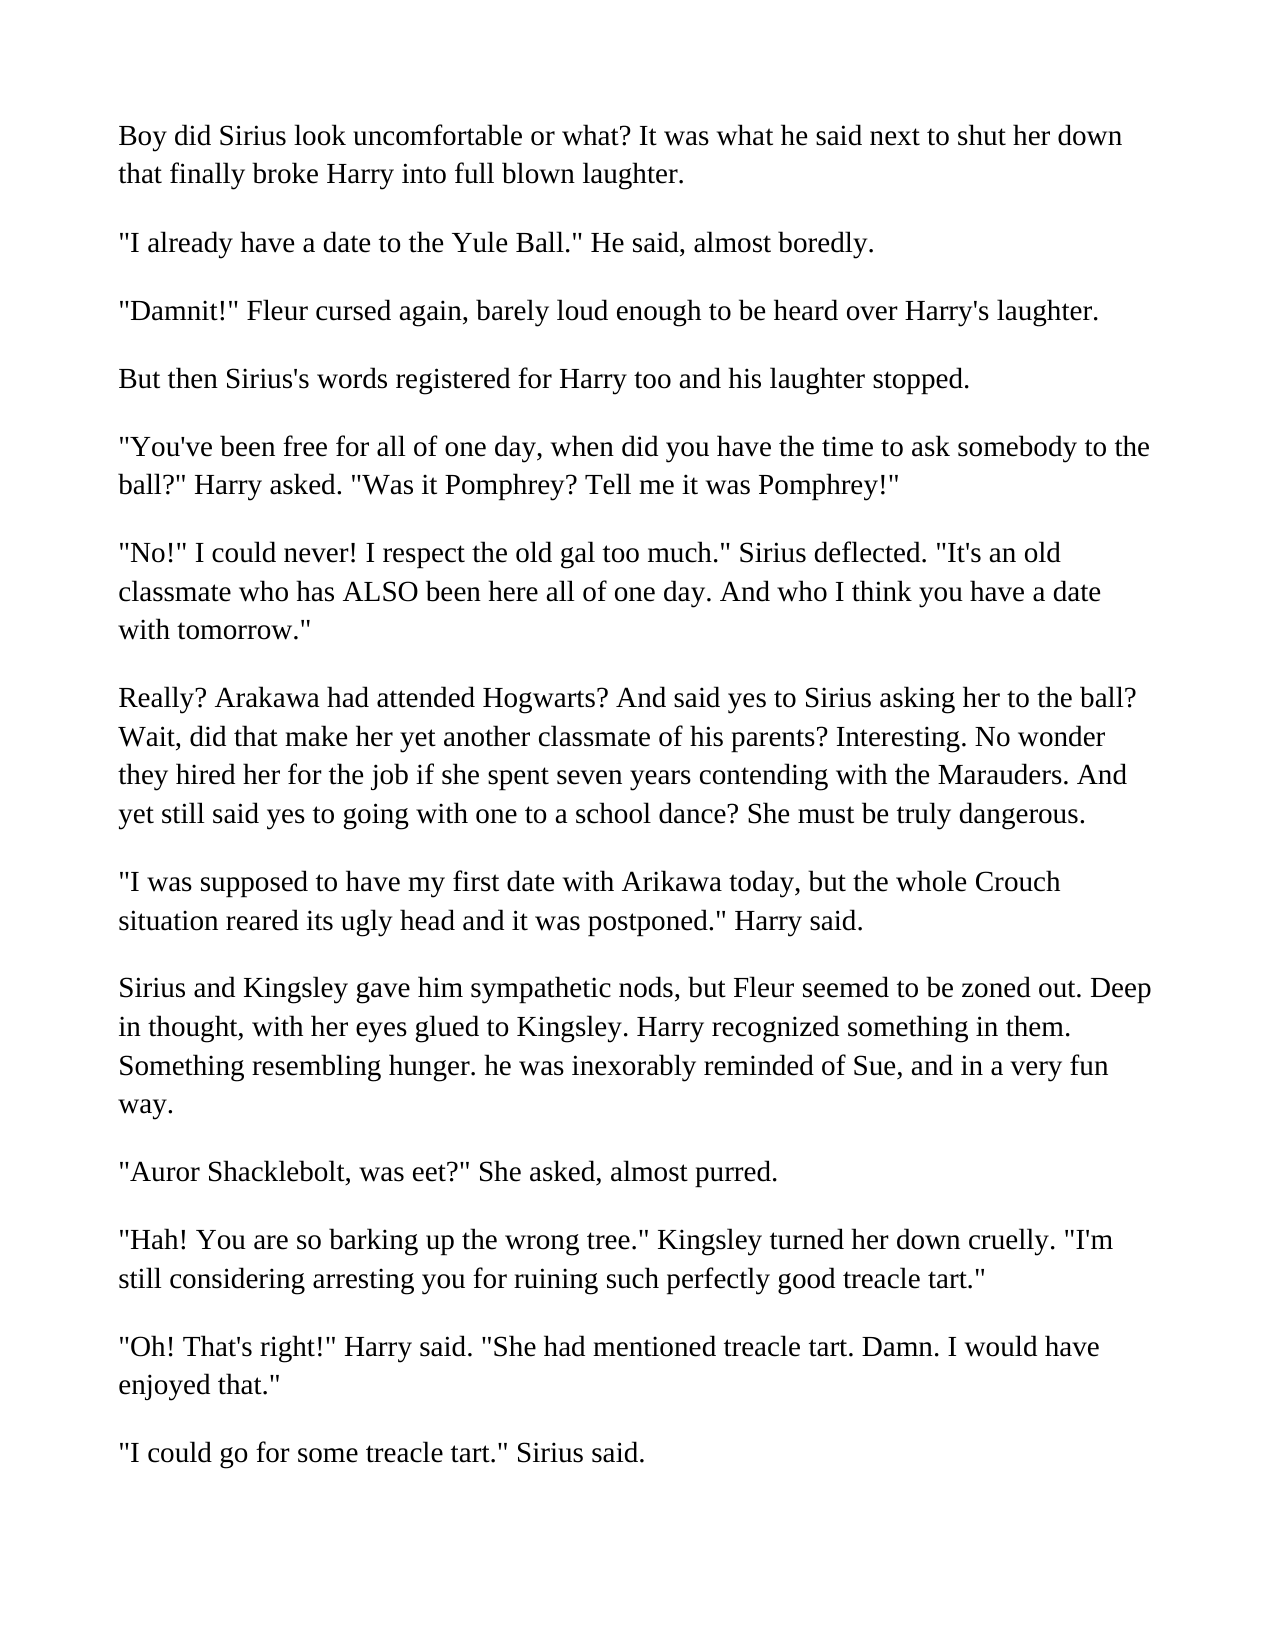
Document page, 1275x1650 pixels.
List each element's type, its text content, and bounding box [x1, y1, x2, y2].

text "Auror Shacklebolt, was eet?" She asked, almost purred. [118, 1154, 1157, 1188]
text "Hah! You are so barking up the wrong tree." Kingsley turned her down cruelly. "I'm still considering arresting you for ruining such perfectly good treacle tart." [118, 1222, 1157, 1294]
text "Damnit!" Fleur cursed again, barely loud enough to be heard over Harry's laughter. [118, 293, 1157, 326]
text "I could go for some treacle tart." Sirius said. [118, 1435, 1157, 1469]
text Sirius and Kingsley gave him sympathetic nods, but Fleur seemed to be zoned out. Deep in thought, with her eyes glued to Kingsley. Harry recognized something in them. Something resembling hunger. he was inexorably reminded of Sue, and in a very fun way. [118, 971, 1157, 1120]
text "No!" I could never! I respect the old gal too much." Sirius deflected. "It's an old classmate who has ALSO been here all of one day. And who I think you have a date with tomorrow." [118, 535, 1157, 646]
text "I was supposed to have my first date with Arikawa today, but the whole Crouch situation reared its ugly head and it was postponed." Harry said. [118, 864, 1157, 936]
text Boy did Sirius look uncomfortable or what? It was what he said next to shut her down that finally broke Harry into full blown laughter. [118, 118, 1157, 190]
text But then Sirius's words registered for Harry too and his laughter stopped. [118, 361, 1157, 394]
text "Oh! That's right!" Harry said. "She had mentioned treacle tart. Damn. I would have enjoyed that." [118, 1329, 1157, 1401]
text "You've been free for all of one day, when did you have the time to ask somebody to the ball?" Harry asked. "Was it Pomphrey? Tell me it was Pomphrey!" [118, 429, 1157, 501]
text "I already have a date to the Yule Ball." He said, almost boredly. [118, 225, 1157, 258]
text Really? Arakawa had attended Hogwarts? And said yes to Sirius asking her to the ball? Wait, did that make her yet another classmate of his parents? Interesting. No wonder they hired her for the job if she spent seven years contending with the Marauders. And yet still said yes to going with one to a school dance? She must be truly dangerous. [118, 680, 1157, 829]
